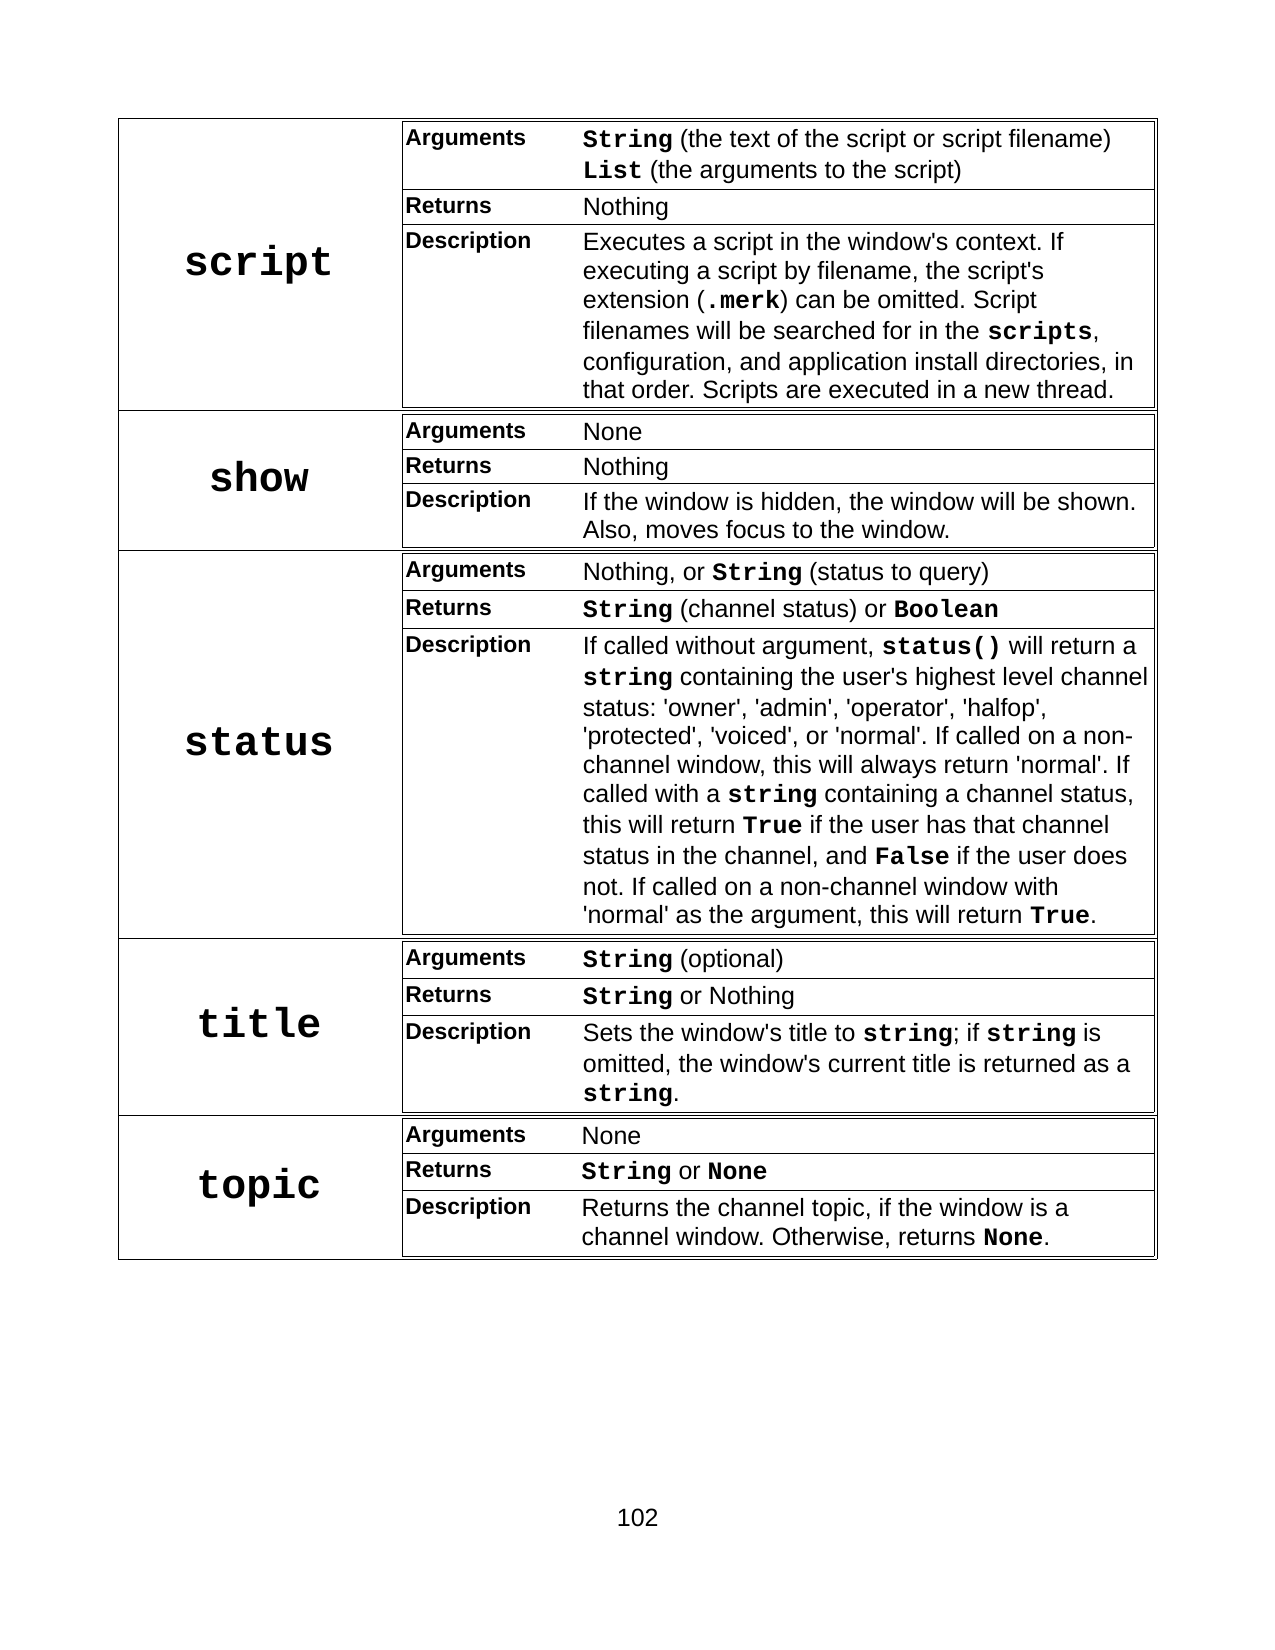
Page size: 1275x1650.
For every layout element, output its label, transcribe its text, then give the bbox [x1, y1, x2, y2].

table_cell Executes a script in the window's context. If executing a script by filename, the script's extension (.merk) can be omitted. Script filenames will be searched for in the scripts, configuration, and application install directories, in that order. Scripts are executed in a new thread. [580, 225, 1154, 407]
table_cell Description [403, 629, 580, 934]
table_cell show [119, 411, 399, 550]
table_cell script [119, 119, 399, 410]
table_cell Description [403, 1191, 578, 1256]
table_cell Description [403, 484, 580, 547]
table_cell If the window is hidden, the window will be shown. Also, moves focus to the window. [580, 484, 1154, 547]
table_header Arguments [403, 415, 580, 448]
table_cell Returns the channel topic, if the window is a channel window. Otherwise, returns None. [578, 1191, 1154, 1256]
table_cell Sets the window's title to string; if string is omitted, the window's current title is returned as a string. [580, 1016, 1154, 1112]
table_cell String or Nothing [580, 979, 1154, 1015]
table_cell title [119, 939, 399, 1115]
table_cell status [119, 551, 399, 937]
table_header String (optional) [580, 942, 1154, 978]
table_cell [399, 411, 1157, 550]
table_cell [399, 551, 1157, 937]
table_header Arguments [403, 942, 580, 978]
table_cell Returns [403, 450, 580, 483]
table_cell [399, 939, 1157, 1115]
table_header String (the text of the script or script filename) List (the arguments to the script) [580, 122, 1154, 189]
table_cell [399, 119, 1157, 410]
table_cell Description [403, 225, 580, 407]
table_cell Returns [403, 190, 580, 224]
table_cell topic [119, 1116, 399, 1259]
table_cell Returns [403, 591, 580, 627]
table_cell Returns [403, 1154, 578, 1190]
table_cell Nothing [580, 190, 1154, 224]
table_cell String (channel status) or Boolean [580, 591, 1154, 627]
table_cell If called without argument, status() will return a string containing the user's highest level channel status: 'owner', 'admin', 'operator', 'halfop', 'protected', 'voiced', or 'normal'. If called on a non-channel window, this will always return 'normal'. If called with a string containing a channel status, this will return True if the user has that channel status in the channel, and False if the user does not. If called on a non-channel window with 'normal' as the argument, this will return True. [580, 629, 1154, 934]
table_header Arguments [403, 1119, 578, 1153]
table_header None [578, 1119, 1154, 1153]
table_header Arguments [403, 554, 580, 590]
table_header Arguments [403, 122, 580, 189]
table_cell Nothing [580, 450, 1154, 483]
table_cell String or None [578, 1154, 1154, 1190]
table_header None [580, 415, 1154, 448]
table_header Nothing, or String (status to query) [580, 554, 1154, 590]
table_cell [399, 1116, 1157, 1259]
table_cell Returns [403, 979, 580, 1015]
table_cell Description [403, 1016, 580, 1112]
